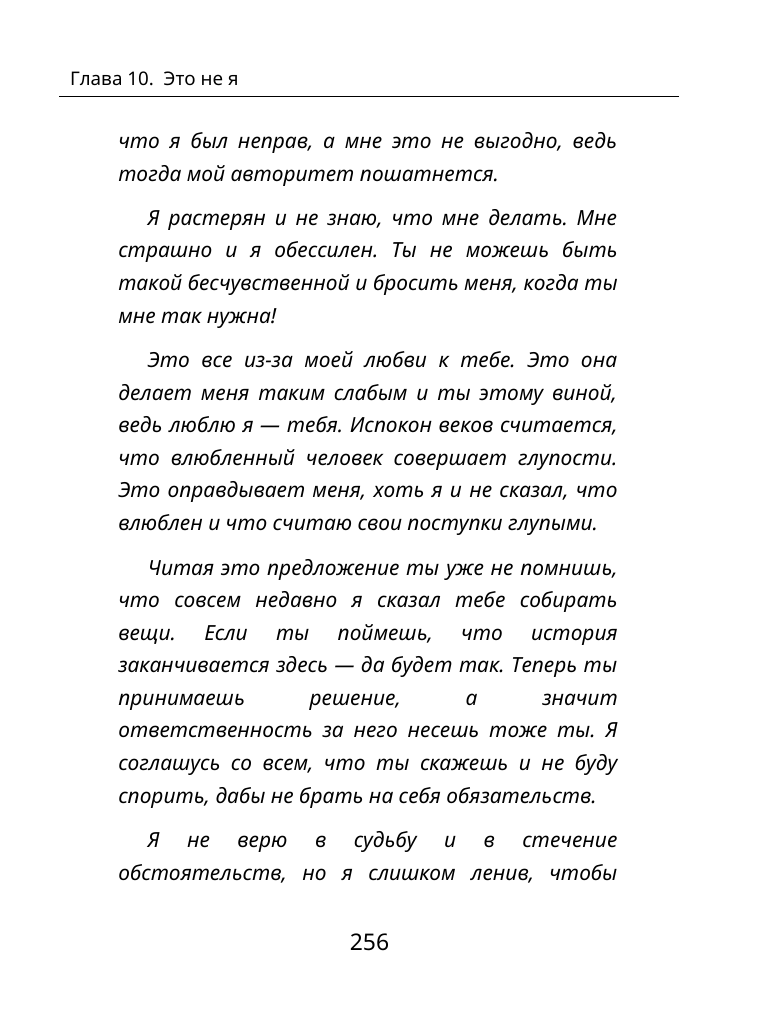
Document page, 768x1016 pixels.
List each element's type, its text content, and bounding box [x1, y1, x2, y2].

text Читая это предложение ты уже не помнишь, что совсем недавно я сказал тебе собирать вещи. Если ты поймешь, что история заканчивается здесь — да будет так. Теперь ты принимаешь решение, а значит ответственность за него несешь тоже ты. Я соглашусь со всем, что ты скажешь и не буду спорить, дабы не брать на себя обязательств. [118, 553, 620, 809]
text Я не верю в судьбу и в стечение обстоятельств, но я слишком ленив, чтобы [118, 825, 620, 886]
text Я растерян и не знаю, что мне делать. Мне страшно и я обессилен. Ты не можешь быть такой бесчувственной и бросить меня, когда ты мне так нужна! [118, 203, 620, 329]
text Это все из-за моей любви к тебе. Это она делает меня таким слабым и ты этому виной, ведь люблю я — тебя. Испокон веков считается, что влюбленный человек совершает глупости. Это оправдывает меня, хоть я и не сказал, что влюблен и что считаю свои поступки глупыми. [118, 345, 620, 537]
text что я был неправ, а мне это не выгодно, ведь тогда мой авторитет пошатнется. [118, 126, 620, 187]
